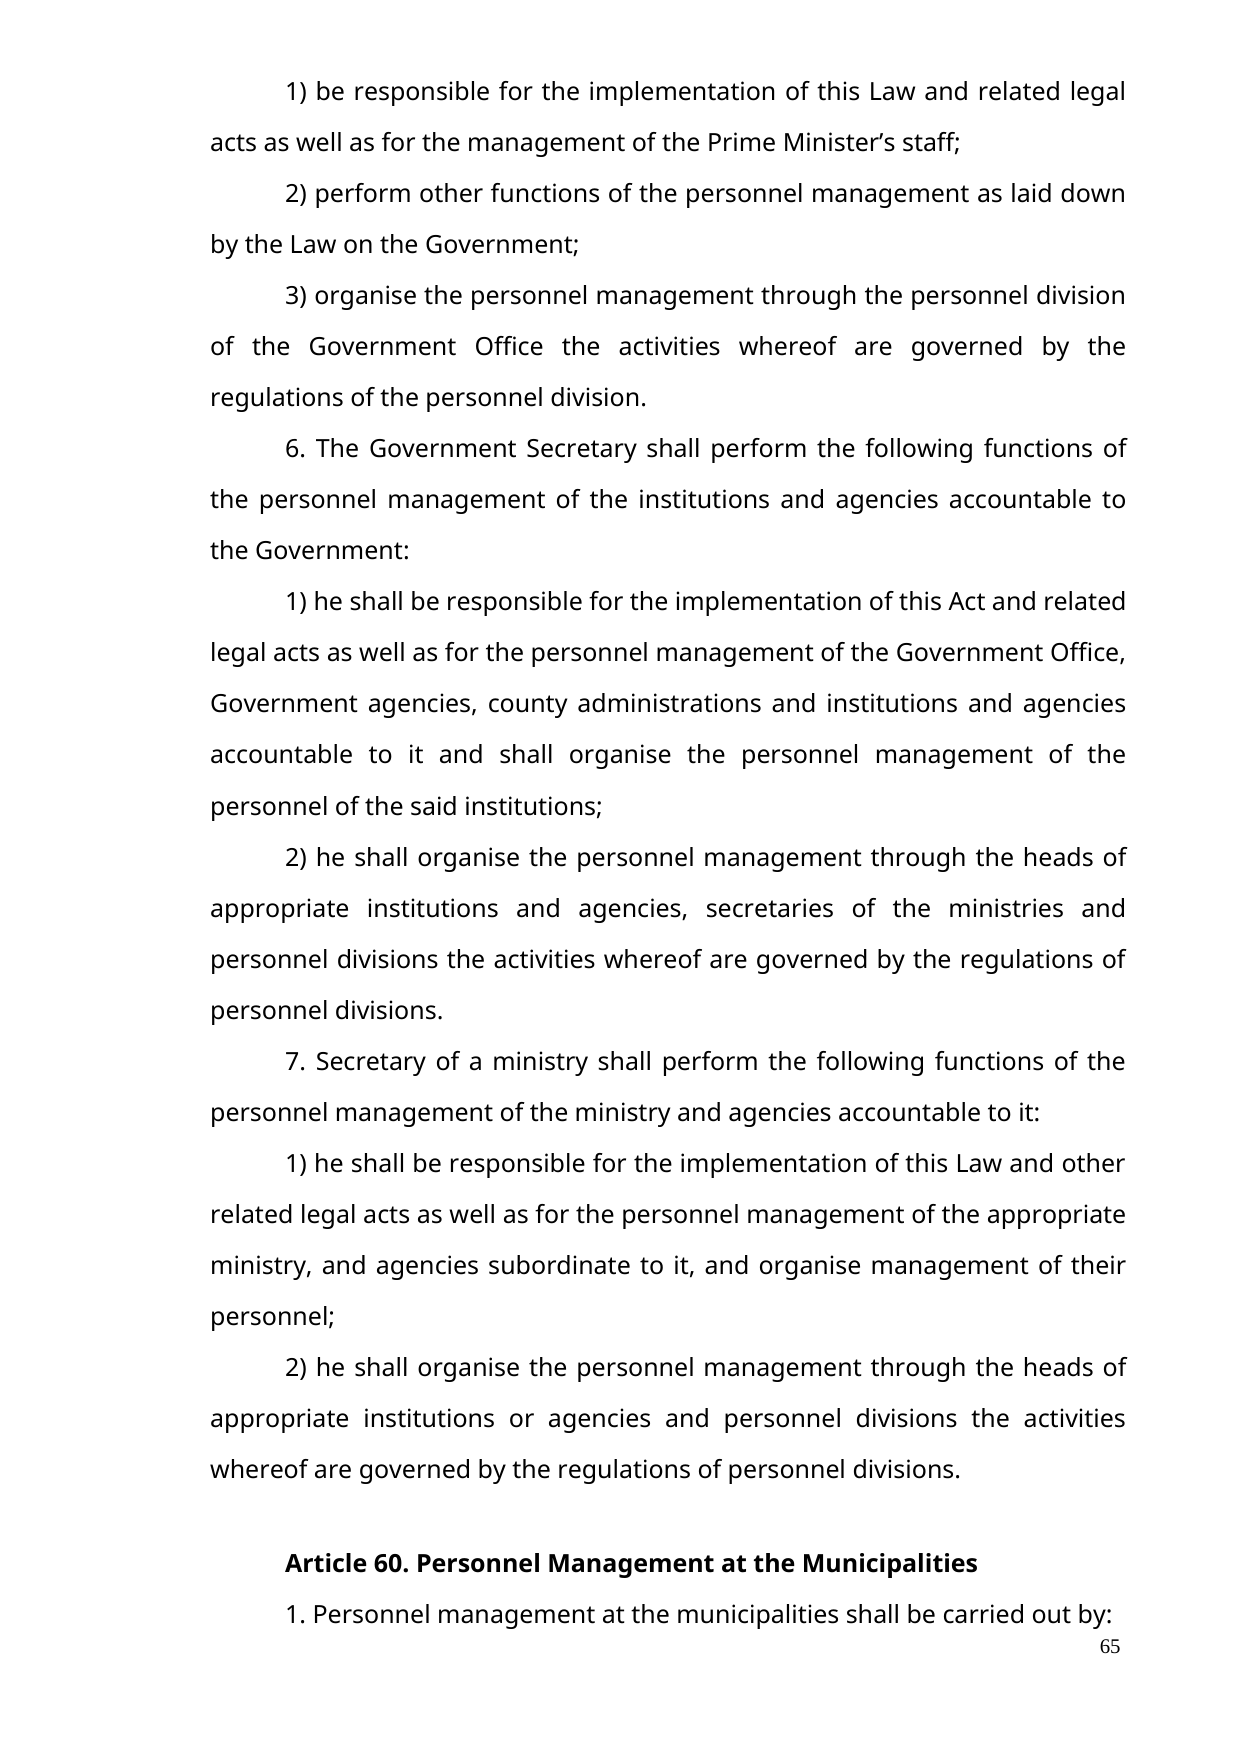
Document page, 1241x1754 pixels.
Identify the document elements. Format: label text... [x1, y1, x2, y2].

text 2) he shall organise the personnel management through the heads of appropriate institutions or agencies and personnel divisions the activities whereof are governed by the regulations of personnel divisions. [210, 1349, 1127, 1486]
text 6. The Government Secretary shall perform the following functions of the personnel management of the institutions and agencies accountable to the Government: [210, 431, 1127, 567]
text 1) be responsible for the implementation of this Law and related legal acts as well as for the management of the Prime Minister’s staff; [210, 73, 1127, 159]
text 3) organise the personnel management through the personnel division of the Government Office the activities whereof are governed by the regulations of the personnel division. [210, 278, 1127, 414]
text Article 60. Personnel Management at the Municipalities [210, 1546, 1127, 1580]
text 2) perform other functions of the personnel management as laid down by the Law on the Government; [210, 176, 1127, 261]
text 2) he shall organise the personnel management through the heads of appropriate institutions and agencies, secretaries of the ministries and personnel divisions the activities whereof are governed by the regulations of personnel divisions. [210, 839, 1127, 1026]
text 1) he shall be responsible for the implementation of this Law and other related legal acts as well as for the personnel management of the appropriate ministry, and agencies subordinate to it, and organise management of their personnel; [210, 1145, 1127, 1333]
text 1. Personnel management at the municipalities shall be carried out by: [210, 1597, 1127, 1631]
text 1) he shall be responsible for the implementation of this Act and related legal acts as well as for the personnel management of the Government Office, Government agencies, county administrations and institutions and agencies accountable to it and shall organise the personnel management of the personnel of the said institutions; [210, 584, 1127, 822]
text 7. Secretary of a ministry shall perform the following functions of the personnel management of the ministry and agencies accountable to it: [210, 1043, 1127, 1128]
